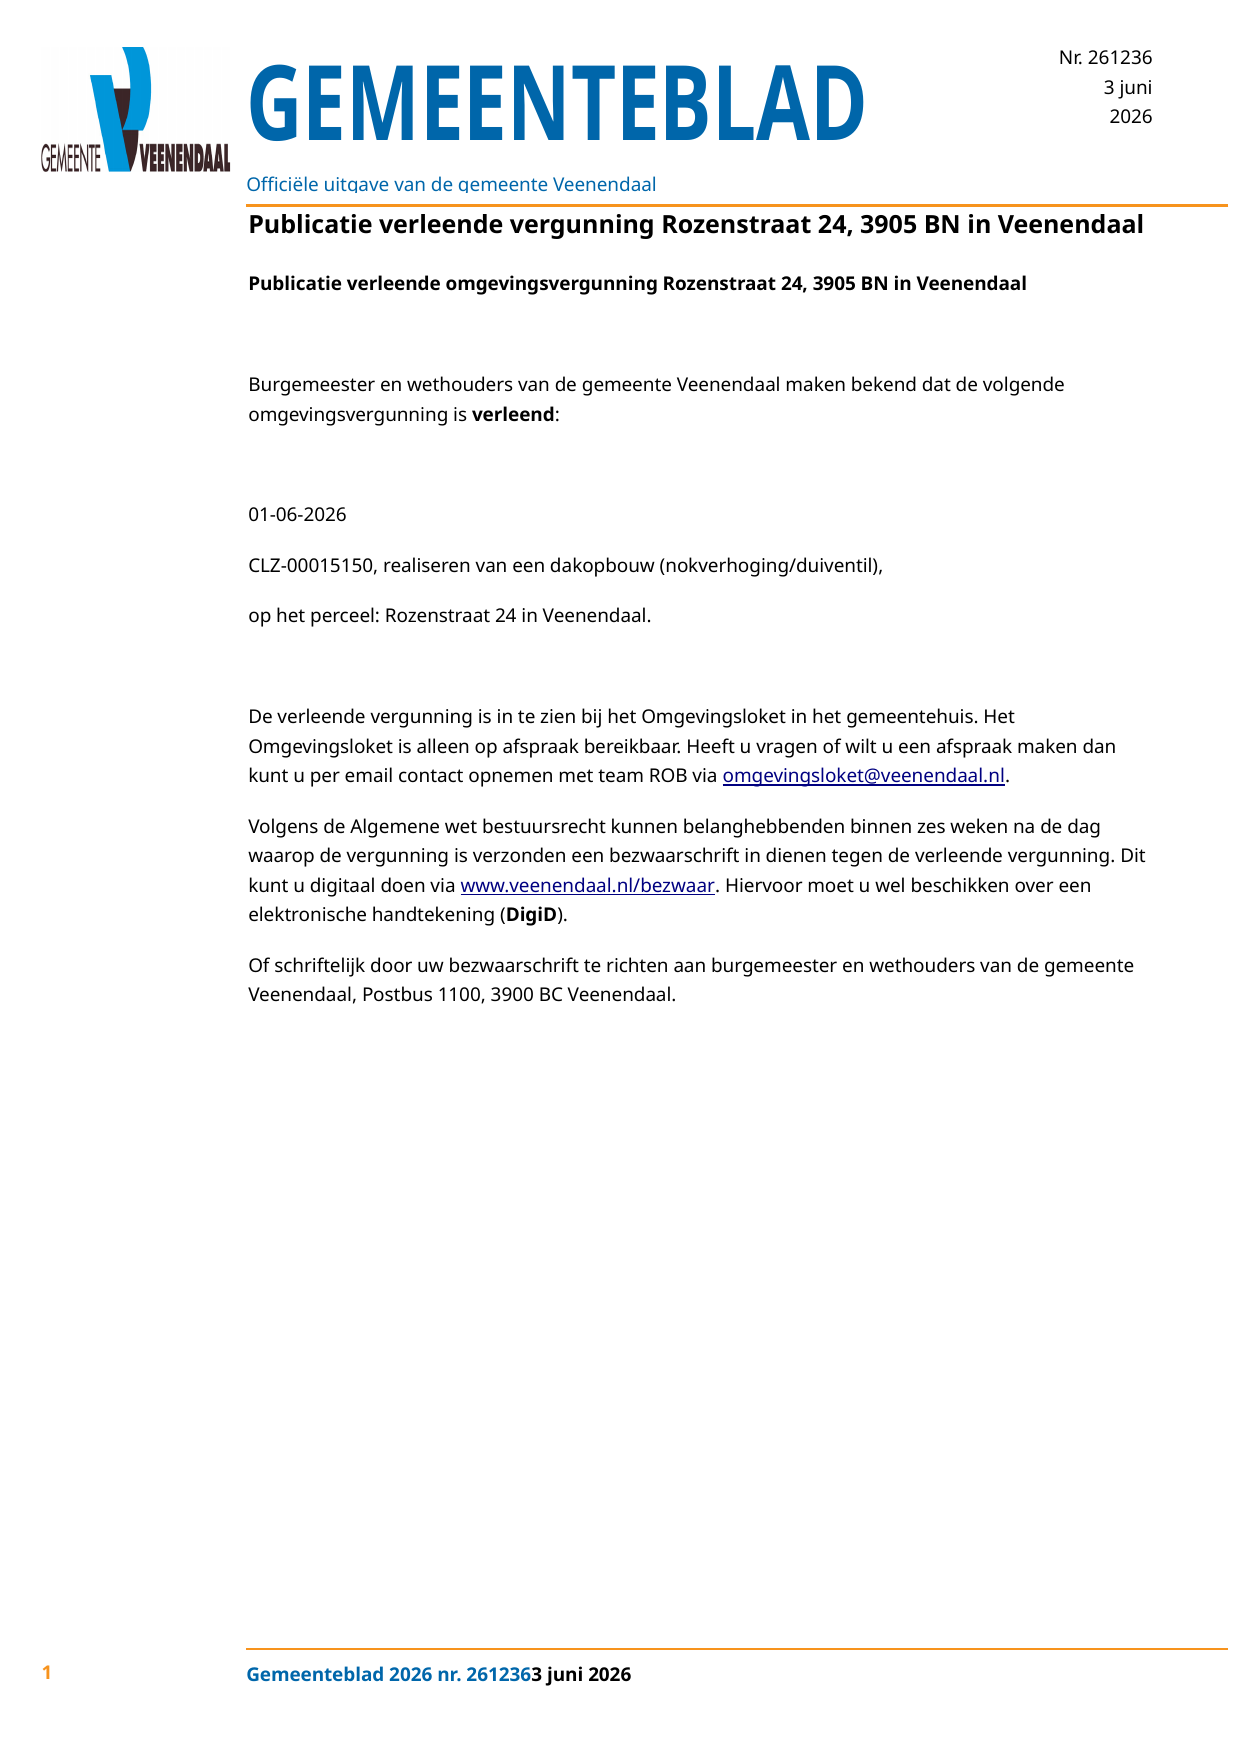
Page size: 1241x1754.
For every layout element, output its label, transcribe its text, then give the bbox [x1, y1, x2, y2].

text op het perceel: Rozenstraat 24 in Veenendaal. [248, 602, 1152, 628]
text Volgens de Algemene wet bestuursrecht kunnen belanghebbenden binnen zes weken na de dag waarop de vergunning is verzonden een bezwaarschrift in dienen tegen de verleende vergunning. Dit kunt u digitaal doen via www.veenendaal.nl/bezwaar. Hiervoor moet u wel beschikken over een elektronische handtekening (DigiD). [248, 813, 1152, 927]
text Burgemeester en wethouders van de gemeente Veenendaal maken bekend dat de volgende omgevingsvergunning is verleend: [248, 371, 1152, 426]
text 01-06-2026 [248, 502, 1152, 527]
text Publicatie verleende vergunning Rozenstraat 24, 3905 BN in Veenendaal [248, 207, 1152, 241]
text Of schriftelijk door uw bezwaarschrift te richten aan burgemeester en wethouders van de gemeente Veenendaal, Postbus 1100, 3900 BC Veenendaal. [248, 952, 1152, 1007]
text Publicatie verleende omgevingsvergunning Rozenstraat 24, 3905 BN in Veenendaal [248, 270, 1152, 296]
text De verleende vergunning is in te zien bij het Omgevingsloket in het gemeentehuis. Het Omgevingsloket is alleen op afspraak bereikbaar. Heeft u vragen of wilt u een afspraak maken dan kunt u per email contact opnemen met team ROB via omgevingsloket@veenendaal.nl. [248, 703, 1152, 788]
text CLZ-00015150, realiseren van een dakopbouw (nokverhoging/duiventil), [248, 552, 1152, 578]
picture [41, 47, 130, 172]
picture [123, 47, 231, 172]
